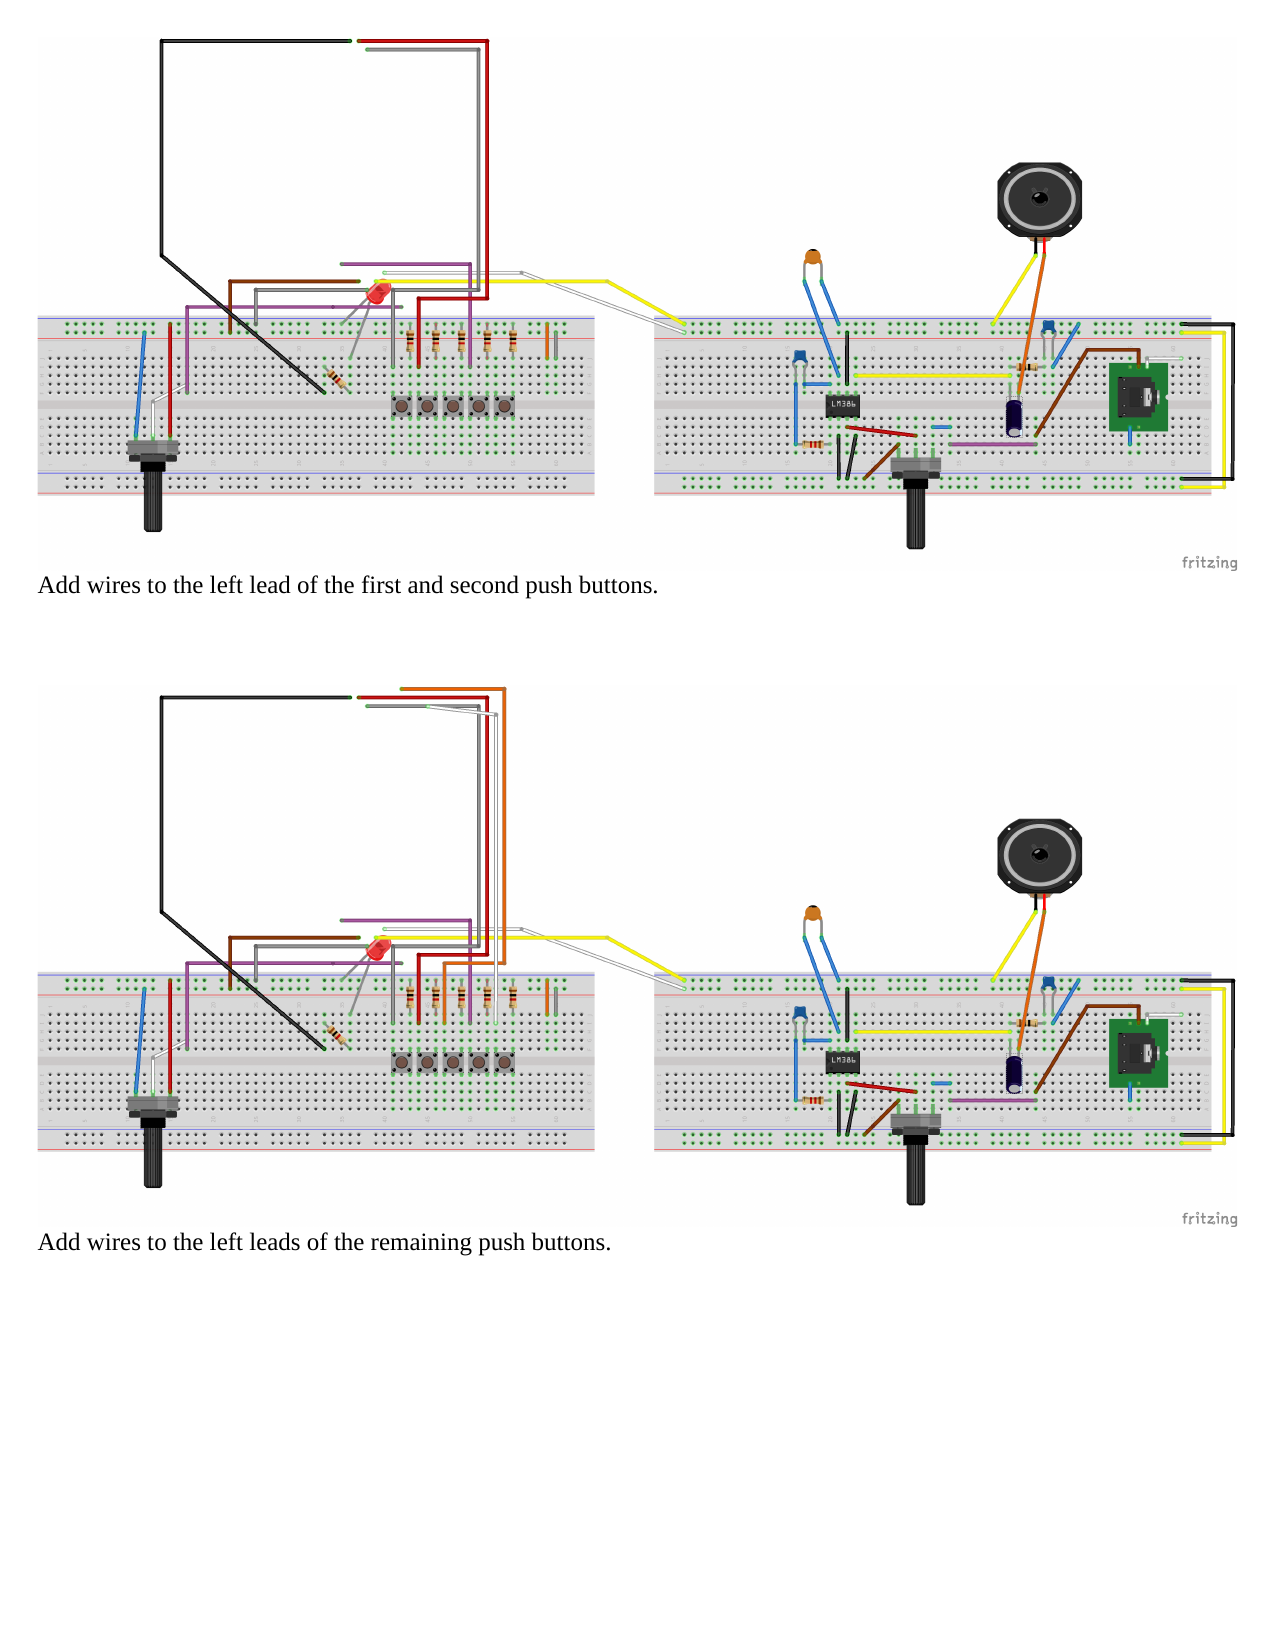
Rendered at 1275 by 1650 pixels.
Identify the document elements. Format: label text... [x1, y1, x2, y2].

text Add wires to the left lead of the first and second push buttons. [37, 571, 1237, 599]
picture [37, 37, 1238, 571]
text Add wires to the left leads of the remaining push buttons. [37, 1227, 1237, 1255]
picture [37, 685, 1238, 1227]
